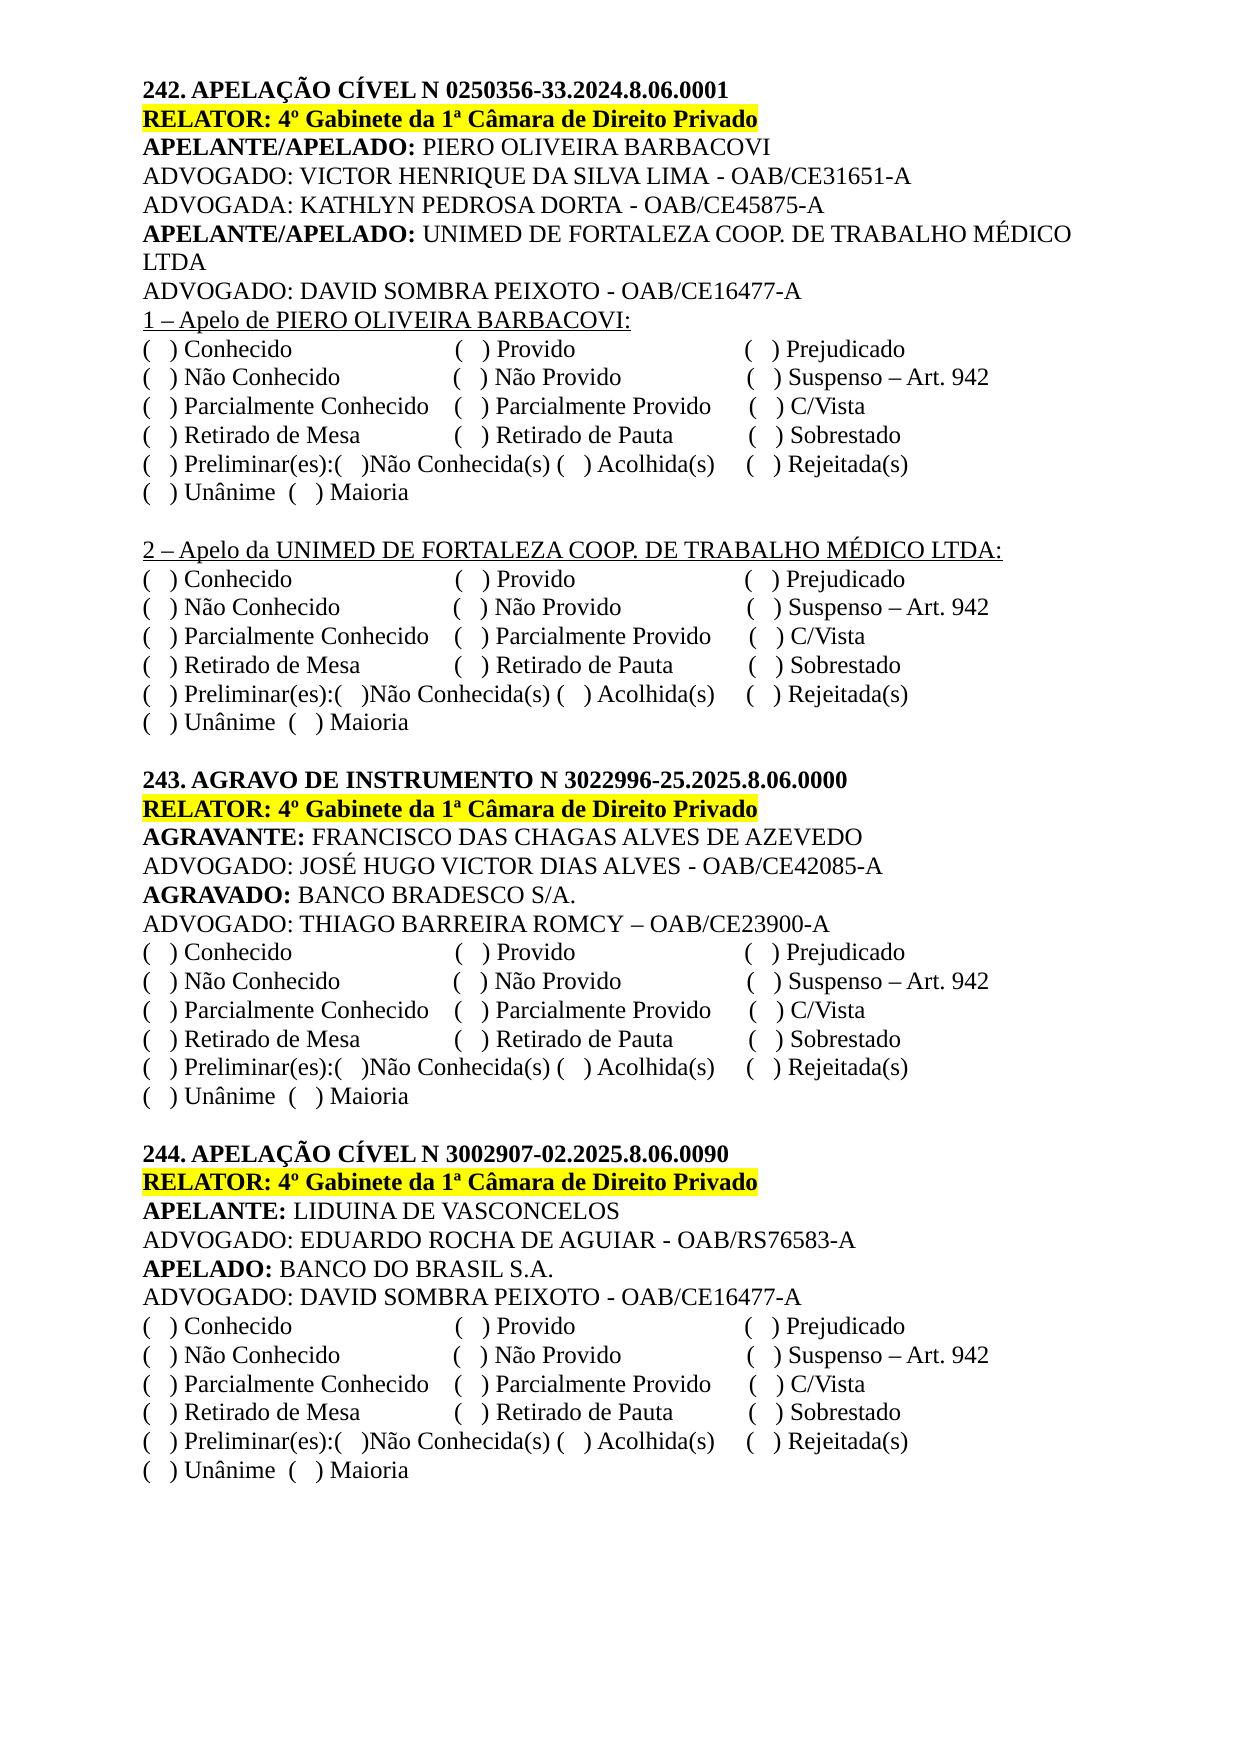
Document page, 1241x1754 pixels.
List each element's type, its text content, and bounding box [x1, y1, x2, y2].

text ( ) Conhecido ( ) Provido ( ) Prejudicado [142, 564, 1141, 592]
text ( ) Unânime ( ) Maioria 244. APELAÇÃO CÍVEL N 3002907-02.2025.8.06.0090 RELATOR: 4º Gabinete da 1ª Câmara de Direito Privado APELANTE: LIDUINA DE VASCONCELOS ADVOGADO: EDUARDO ROCHA DE AGUIAR - OAB/RS76583-A APELADO: BANCO DO BRASIL S.A. ADVOGADO: DAVID SOMBRA PEIXOTO - OAB/CE16477-A ( ) Conhecido ( ) Provido ( ) Prejudicado [142, 1081, 1141, 1340]
text ( ) Parcialmente Conhecido ( ) Parcialmente Provido ( ) C/Vista [142, 391, 1158, 420]
text 2 – Apelo da UNIMED DE FORTALEZA COOP. DE TRABALHO MÉDICO LTDA: [142, 535, 1141, 564]
text ( ) Unânime ( ) Maioria [142, 1455, 1141, 1484]
text ( ) Retirado de Mesa ( ) Retirado de Pauta ( ) Sobrestado [142, 420, 1158, 449]
text ( ) Preliminar(es):( )Não Conhecida(s) ( ) Acolhida(s) ( ) Rejeitada(s) [142, 1426, 1158, 1455]
text ( ) Retirado de Mesa ( ) Retirado de Pauta ( ) Sobrestado [142, 1397, 1158, 1426]
text 242. APELAÇÃO CÍVEL N 0250356-33.2024.8.06.0001 RELATOR: 4º Gabinete da 1ª Câmara de Direito Privado APELANTE/APELADO: PIERO OLIVEIRA BARBACOVI ADVOGADO: VICTOR HENRIQUE DA SILVA LIMA - OAB/CE31651-A ADVOGADA: KATHLYN PEDROSA DORTA - OAB/CE45875-A APELANTE/APELADO: UNIMED DE FORTALEZA COOP. DE TRABALHO MÉDICO LTDA ADVOGADO: DAVID SOMBRA PEIXOTO - OAB/CE16477-A 1 – Apelo de PIERO OLIVEIRA BARBACOVI: [142, 75, 1141, 334]
text ( ) Preliminar(es):( )Não Conhecida(s) ( ) Acolhida(s) ( ) Rejeitada(s) [142, 679, 1158, 707]
text ( ) Unânime ( ) Maioria [142, 477, 1141, 506]
text ( ) Não Conhecido ( ) Não Provido ( ) Suspenso – Art. 942 [142, 966, 1158, 995]
text ( ) Parcialmente Conhecido ( ) Parcialmente Provido ( ) C/Vista [142, 995, 1158, 1024]
text ( ) Não Conhecido ( ) Não Provido ( ) Suspenso – Art. 942 [142, 592, 1158, 621]
text ( ) Conhecido ( ) Provido ( ) Prejudicado [142, 334, 1141, 362]
text ( ) Preliminar(es):( )Não Conhecida(s) ( ) Acolhida(s) ( ) Rejeitada(s) [142, 1052, 1158, 1081]
text ( ) Conhecido ( ) Provido ( ) Prejudicado [142, 937, 1141, 966]
text ( ) Unânime ( ) Maioria 243. AGRAVO DE INSTRUMENTO N 3022996-25.2025.8.06.0000 RELATOR: 4º Gabinete da 1ª Câmara de Direito Privado AGRAVANTE: FRANCISCO DAS CHAGAS ALVES DE AZEVEDO ADVOGADO: JOSÉ HUGO VICTOR DIAS ALVES - OAB/CE42085-A AGRAVADO: BANCO BRADESCO S/A. ADVOGADO: THIAGO BARREIRA ROMCY – OAB/CE23900-A [142, 707, 1141, 937]
text ( ) Não Conhecido ( ) Não Provido ( ) Suspenso – Art. 942 [142, 1340, 1158, 1369]
text ( ) Não Conhecido ( ) Não Provido ( ) Suspenso – Art. 942 [142, 362, 1158, 391]
text ( ) Retirado de Mesa ( ) Retirado de Pauta ( ) Sobrestado [142, 1024, 1158, 1052]
text ( ) Preliminar(es):( )Não Conhecida(s) ( ) Acolhida(s) ( ) Rejeitada(s) [142, 449, 1158, 477]
text ( ) Parcialmente Conhecido ( ) Parcialmente Provido ( ) C/Vista [142, 621, 1158, 650]
text ( ) Retirado de Mesa ( ) Retirado de Pauta ( ) Sobrestado [142, 650, 1158, 679]
text ( ) Parcialmente Conhecido ( ) Parcialmente Provido ( ) C/Vista [142, 1369, 1158, 1397]
